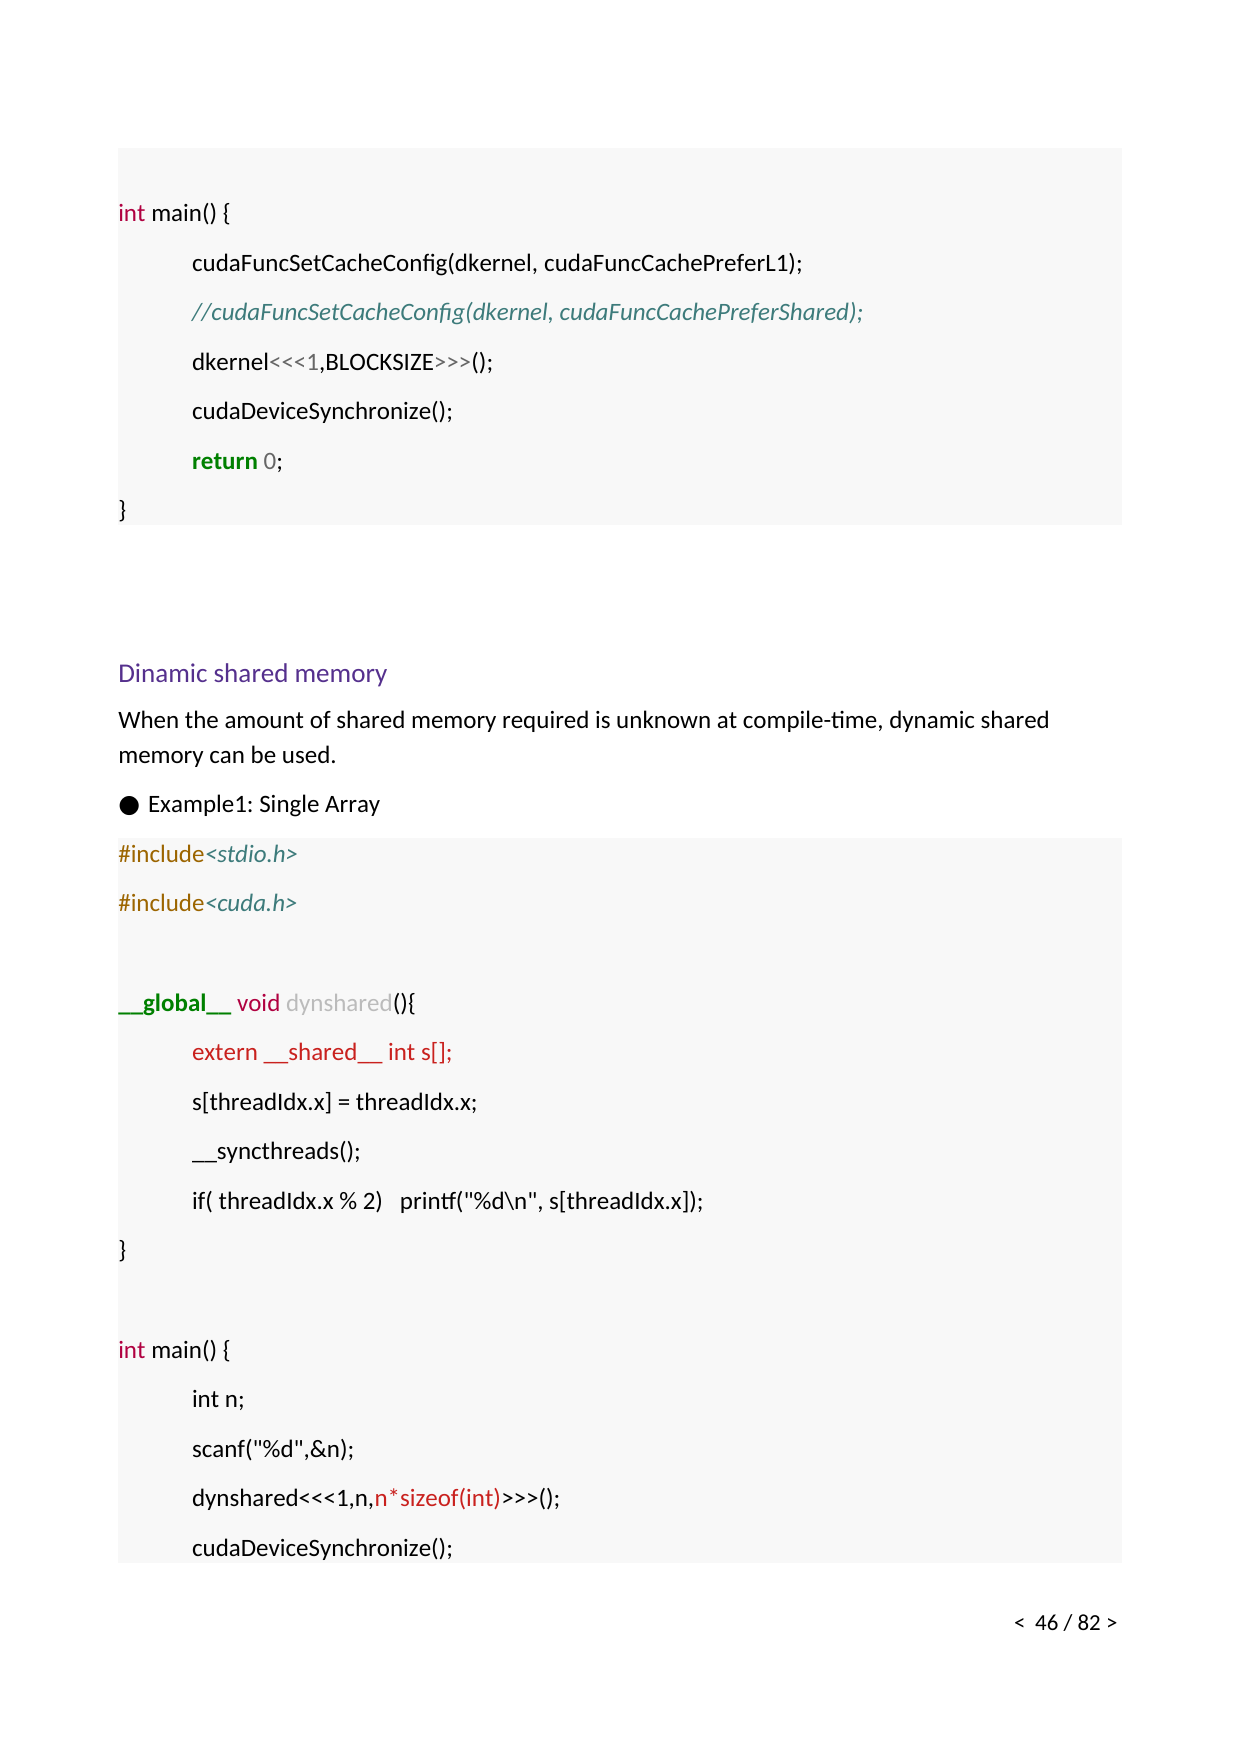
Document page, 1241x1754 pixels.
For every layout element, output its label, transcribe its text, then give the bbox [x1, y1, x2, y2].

text cudaDeviceSynchronize(); [118, 396, 1122, 426]
text dynshared<<<1,n,n*sizeof(int)>>>(); [118, 1482, 1122, 1513]
text dkernel<<<1,BLOCKSIZE>>>(); [118, 346, 1122, 376]
subtitle Dinamic shared memory [118, 656, 1122, 689]
text scanf("%d",&n); [118, 1433, 1122, 1463]
text __global__ void dynshared(){ [118, 987, 1122, 1017]
text return 0; [118, 445, 1122, 476]
text int n; [118, 1383, 1122, 1414]
text } [118, 1234, 1122, 1265]
text #include<stdio.h> [118, 838, 1122, 868]
text ● Example1: Single Array [118, 788, 1122, 819]
text int main() { [118, 197, 1122, 228]
text s[threadIdx.x] = threadIdx.x; [118, 1086, 1122, 1116]
text extern __shared__ int s[]; [118, 1036, 1122, 1067]
text //cudaFuncSetCacheConfig(dkernel, cudaFuncCachePreferShared); [118, 296, 1122, 327]
text #include<cuda.h> [118, 887, 1122, 918]
text __syncthreads(); [118, 1135, 1122, 1166]
text } [118, 495, 1122, 525]
text cudaDeviceSynchronize(); [118, 1532, 1122, 1563]
text int main() { [118, 1334, 1122, 1364]
text cudaFuncSetCacheConfig(dkernel, cudaFuncCachePreferL1); [118, 247, 1122, 277]
text if( threadIdx.x % 2) printf("%d\n", s[threadIdx.x]); [118, 1185, 1122, 1216]
text When the amount of shared memory required is unknown at compile-time, dynamic shared memory can be used. [118, 704, 1122, 769]
